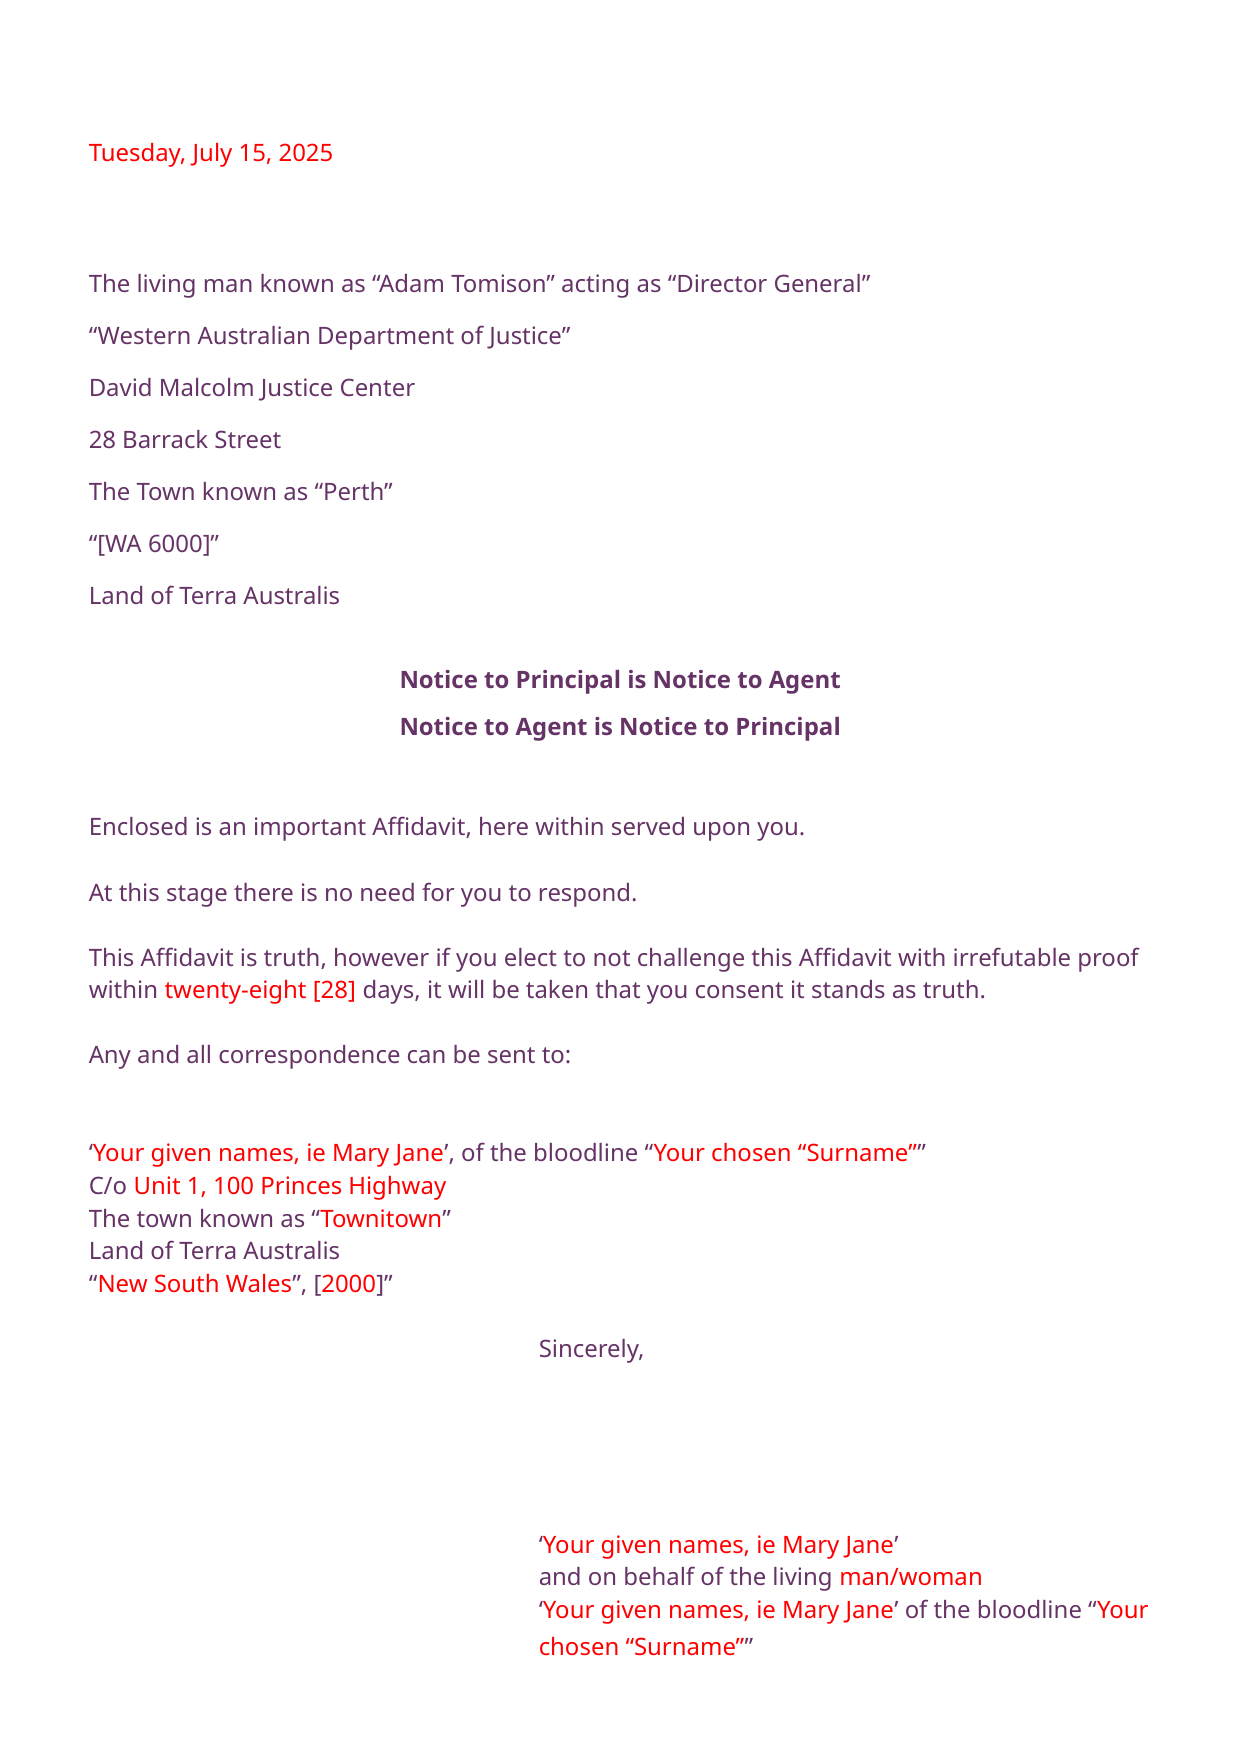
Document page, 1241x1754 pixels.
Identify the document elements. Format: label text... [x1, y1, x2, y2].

text Tuesday, July 15, 2025 [88, 136, 1152, 169]
text ‘Your given names, ie Mary Jane’ [538, 1527, 1152, 1560]
text “New South Wales”, [2000]” [88, 1267, 1152, 1299]
text The town known as “Townitown” [88, 1201, 1152, 1234]
text Land of Terra Australis [88, 578, 1152, 611]
text “Western Australian Department of Justice” [88, 318, 1152, 351]
text Land of Terra Australis [88, 1234, 1152, 1267]
text The living man known as “Adam Tomison” acting as “Director General” [88, 267, 1152, 299]
text The Town known as “Perth” [88, 474, 1152, 507]
text “[WA 6000]” [88, 526, 1152, 559]
text 28 Barrack Street [88, 422, 1152, 455]
text ‘Your given names, ie Mary Jane’ of the bloodline “Your chosen “Surname”” [538, 1593, 1152, 1663]
text Any and all correspondence can be sent to: [88, 1038, 1152, 1071]
text Notice to Agent is Notice to Principal [88, 710, 1152, 743]
text ‘Your given names, ie Mary Jane’, of the bloodline “Your chosen “Surname”” [88, 1136, 1152, 1169]
text Notice to Principal is Notice to Agent [88, 663, 1152, 696]
text Enclosed is an important Affidavit, here within served upon you. [88, 810, 1152, 843]
text Sincerely, [538, 1332, 1152, 1364]
text and on behalf of the living man/woman [538, 1560, 1152, 1593]
text C/o Unit 1, 100 Princes Highway [88, 1169, 1152, 1201]
text David Malcolm Justice Center [88, 371, 1152, 403]
text At this stage there is no need for you to respond. [88, 875, 1152, 908]
text This Affidavit is truth, however if you elect to not challenge this Affidavit with irrefutable proof within twenty-eight [28] days, it will be taken that you consent it stands as truth. [88, 941, 1152, 1006]
